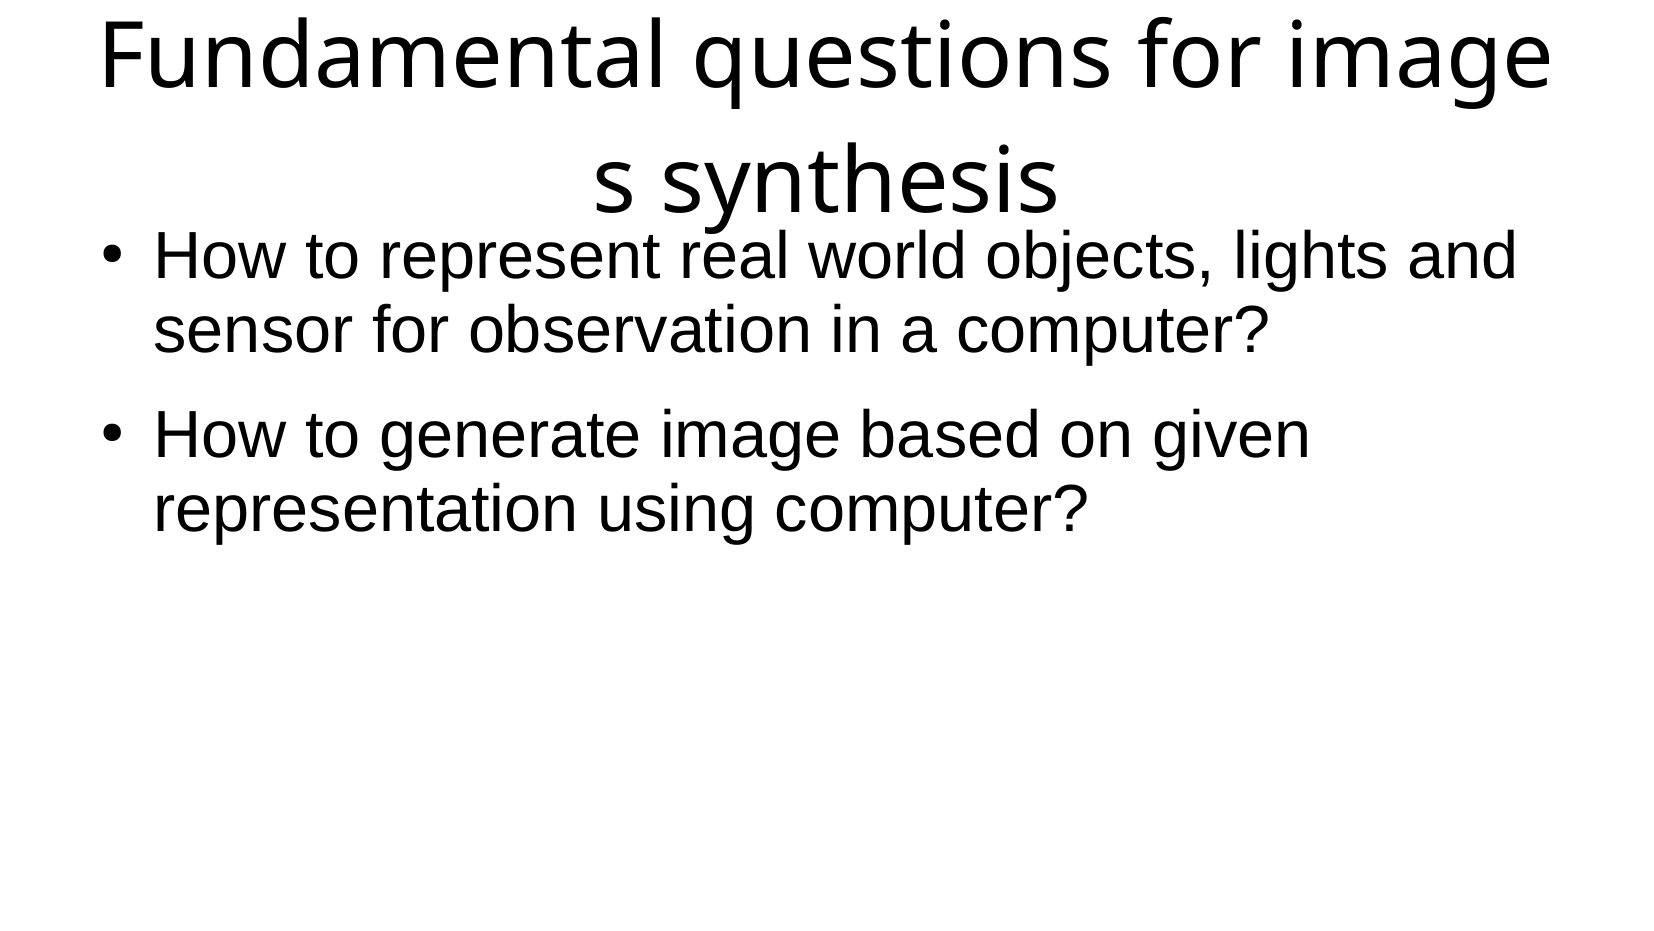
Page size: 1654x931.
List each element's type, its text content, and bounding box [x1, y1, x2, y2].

list How to represent real world objects, lights and sensor for observation in a computer? How to generate image based on given representation using computer? [82, 217, 1571, 758]
title Fundamental questions for image s synthesis [82, 37, 1571, 193]
